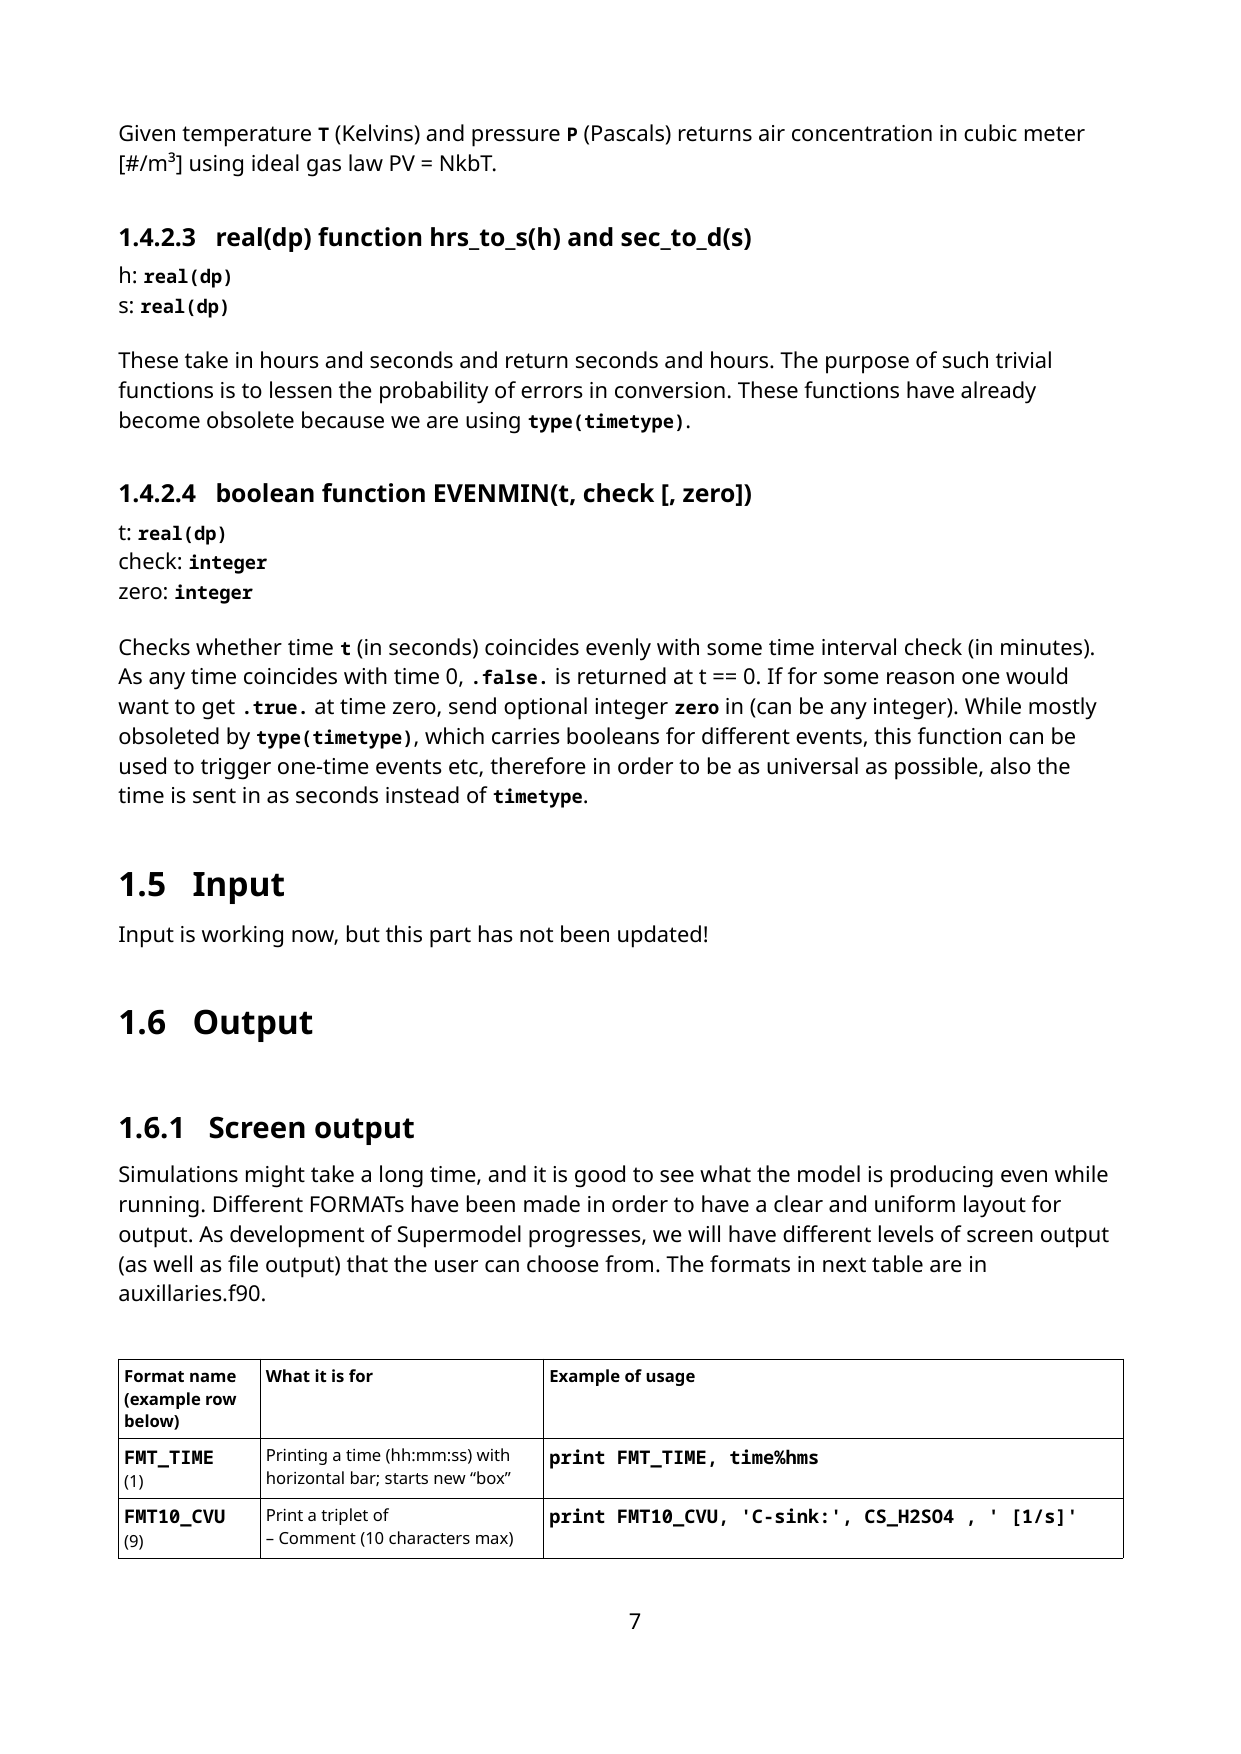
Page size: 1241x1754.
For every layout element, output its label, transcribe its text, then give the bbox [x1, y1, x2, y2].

table_cell print FMT_TIME, time%hms [544, 1439, 1123, 1498]
text Input is working now, but this part has not been updated! [118, 918, 1122, 948]
table_header Example of usage [544, 1360, 1123, 1438]
table_cell Print a triplet of – Comment (10 characters max) [261, 1499, 543, 1558]
text These take in hours and seconds and return seconds and hours. The purpose of such trivial functions is to lessen the probability of errors in conversion. These functions have already become obsolete because we are using type(timetype). [118, 345, 1122, 434]
table_cell print FMT10_CVU, 'C-sink:', CS_H2SO4 , ' [1/s]' [544, 1499, 1123, 1558]
text h: real(dp) [118, 260, 1122, 290]
text t: real(dp) [118, 517, 1122, 546]
subtitle boolean function EVENMIN(t, check [, zero]) [118, 476, 1122, 510]
text Given temperature T (Kelvins) and pressure P (Pascals) returns air concentration in cubic meter [#/m³] using ideal gas law PV = NkbT. [118, 118, 1122, 178]
text s: real(dp) [118, 290, 1122, 319]
text Simulations might take a long time, and it is good to see what the model is producing even while running. Different FORMATs have been made in order to have a clear and uniform layout for output. As development of Supermodel progresses, we will have different levels of screen output (as well as file output) that the user can choose from. The formats in next table are in auxillaries.f90. [118, 1159, 1122, 1308]
table_cell Printing a time (hh:mm:ss) with horizontal bar; starts new “box” [261, 1439, 543, 1498]
text Checks whether time t (in seconds) coincides evenly with some time interval check (in minutes). As any time coincides with time 0, .false. is returned at t == 0. If for some reason one would want to get .true. at time zero, send optional integer zero in (can be any integer). While mostly obsoleted by type(timetype), which carries booleans for different events, this function can be used to trigger one-time events etc, therefore in order to be as universal as possible, also the time is sent in as seconds instead of timetype. [118, 631, 1122, 810]
subtitle Output [118, 998, 1122, 1044]
table_cell FMT10_CVU (9) [119, 1499, 260, 1558]
text zero: integer [118, 576, 1122, 606]
table_cell FMT_TIME (1) [119, 1439, 260, 1498]
table_header What it is for [261, 1360, 543, 1438]
text check: integer [118, 546, 1122, 576]
subtitle Screen output [118, 1107, 1122, 1147]
subtitle real(dp) function hrs_to_s(h) and sec_to_d(s) [118, 220, 1122, 253]
subtitle Input [118, 860, 1122, 906]
table_header Format name (example row below) [119, 1360, 260, 1438]
